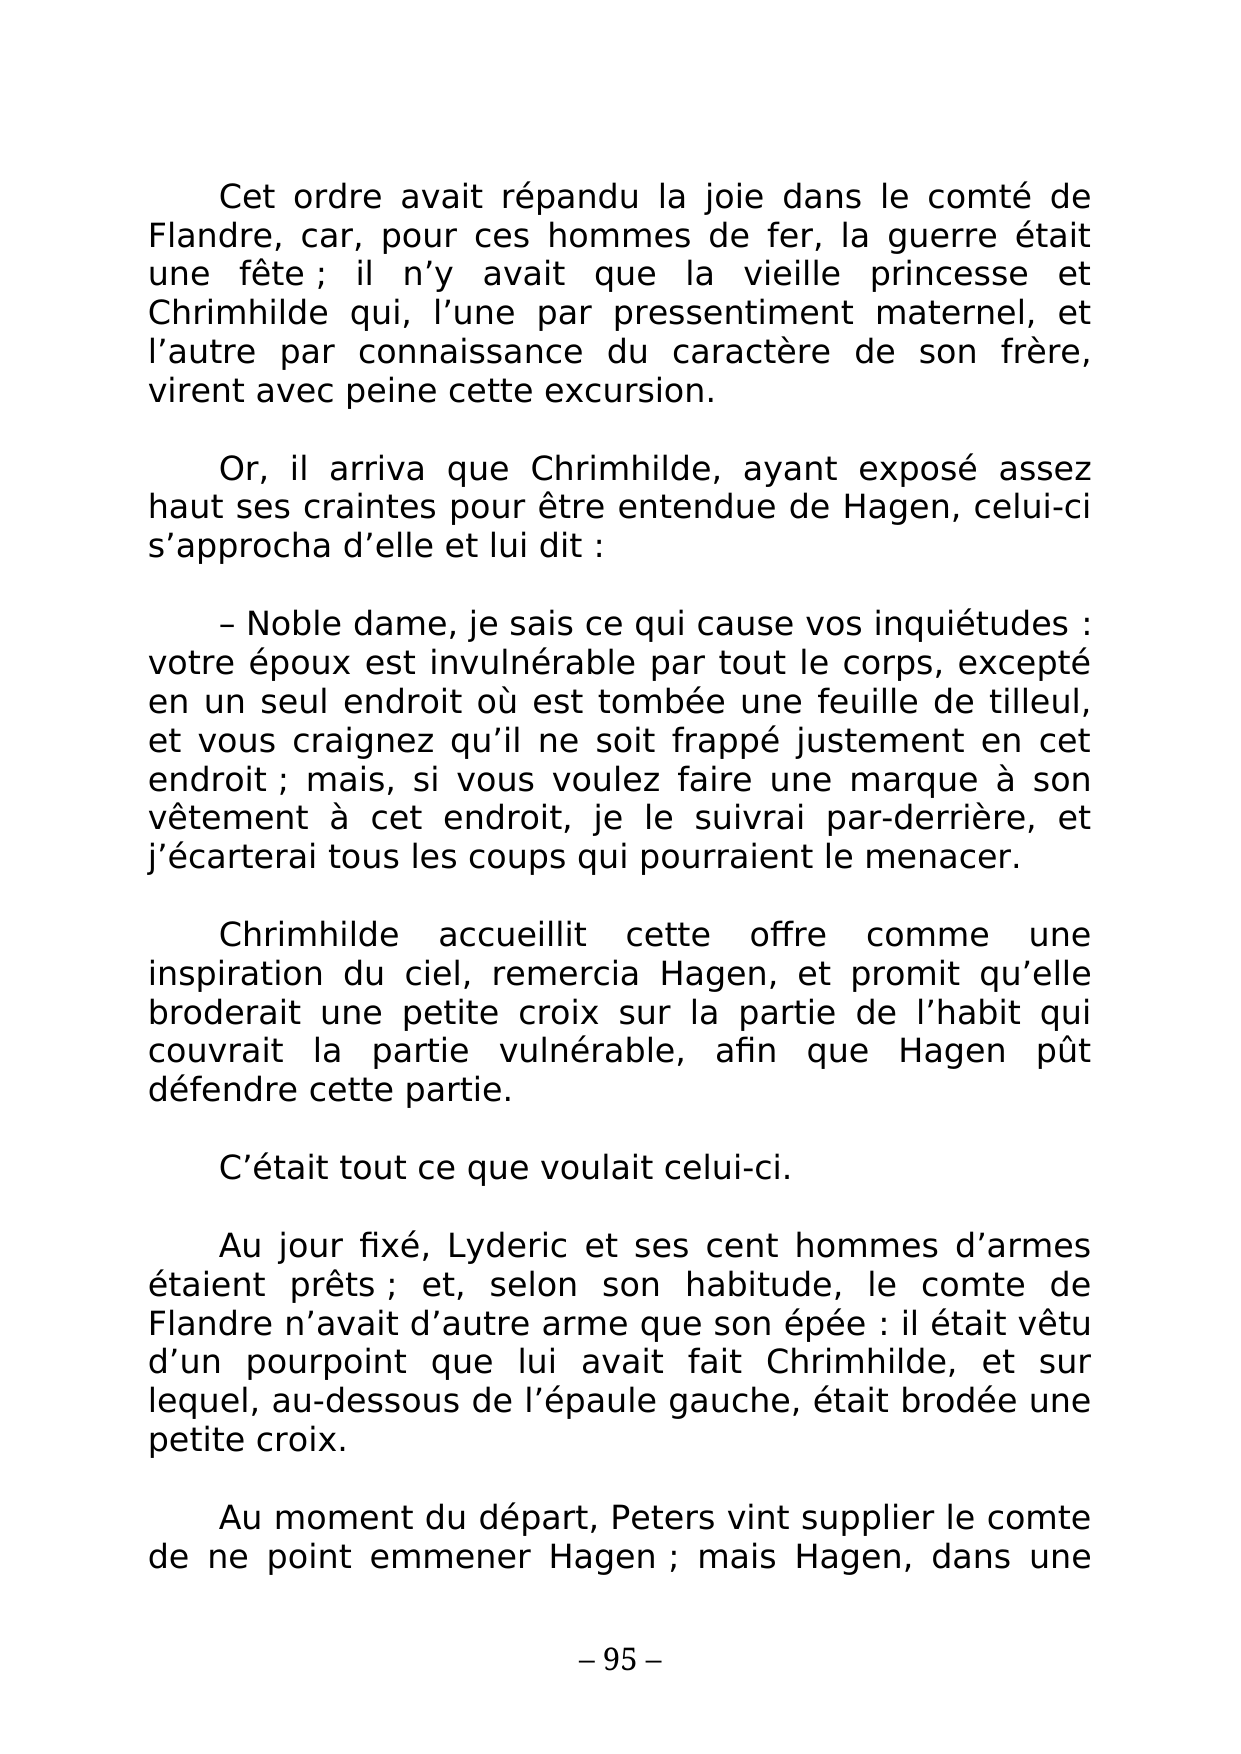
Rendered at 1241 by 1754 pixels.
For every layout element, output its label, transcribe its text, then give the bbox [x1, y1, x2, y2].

text Au moment du départ, Peters vint supplier le comte de ne point emmener Hagen ; mais Hagen, dans une [148, 1498, 1092, 1576]
text – Noble dame, je sais ce qui cause vos inquiétudes : votre époux est invulnérable par tout le corps, excepté en un seul endroit où est tombée une feuille de tilleul, et vous craignez qu’il ne soit frappé justement en cet endroit ; mais, si vous voulez faire une marque à son vêtement à cet endroit, je le suivrai par-derrière, et j’écarterai tous les coups qui pourraient le menacer. [148, 604, 1092, 877]
text C’était tout ce que voulait celui-ci. [148, 1148, 1092, 1187]
text Chrimhilde accueillit cette offre comme une inspiration du ciel, remercia Hagen, et promit qu’elle broderait une petite croix sur la partie de l’habit qui couvrait la partie vulnérable, afin que Hagen pût défendre cette partie. [148, 915, 1092, 1110]
text Au jour fixé, Lyderic et ses cent hommes d’armes étaient prêts ; et, selon son habitude, le comte de Flandre n’avait d’autre arme que son épée : il était vêtu d’un pourpoint que lui avait fait Chrimhilde, et sur lequel, au-dessous de l’épaule gauche, était brodée une petite croix. [148, 1226, 1092, 1459]
text Cet ordre avait répandu la joie dans le comté de Flandre, car, pour ces hommes de fer, la guerre était une fête ; il n’y avait que la vieille princesse et Chrimhilde qui, l’une par pressentiment maternel, et l’autre par connaissance du caractère de son frère, virent avec peine cette excursion. [148, 177, 1092, 410]
text Or, il arriva que Chrimhilde, ayant exposé assez haut ses craintes pour être entendue de Hagen, celui-ci s’approcha d’elle et lui dit : [148, 449, 1092, 566]
